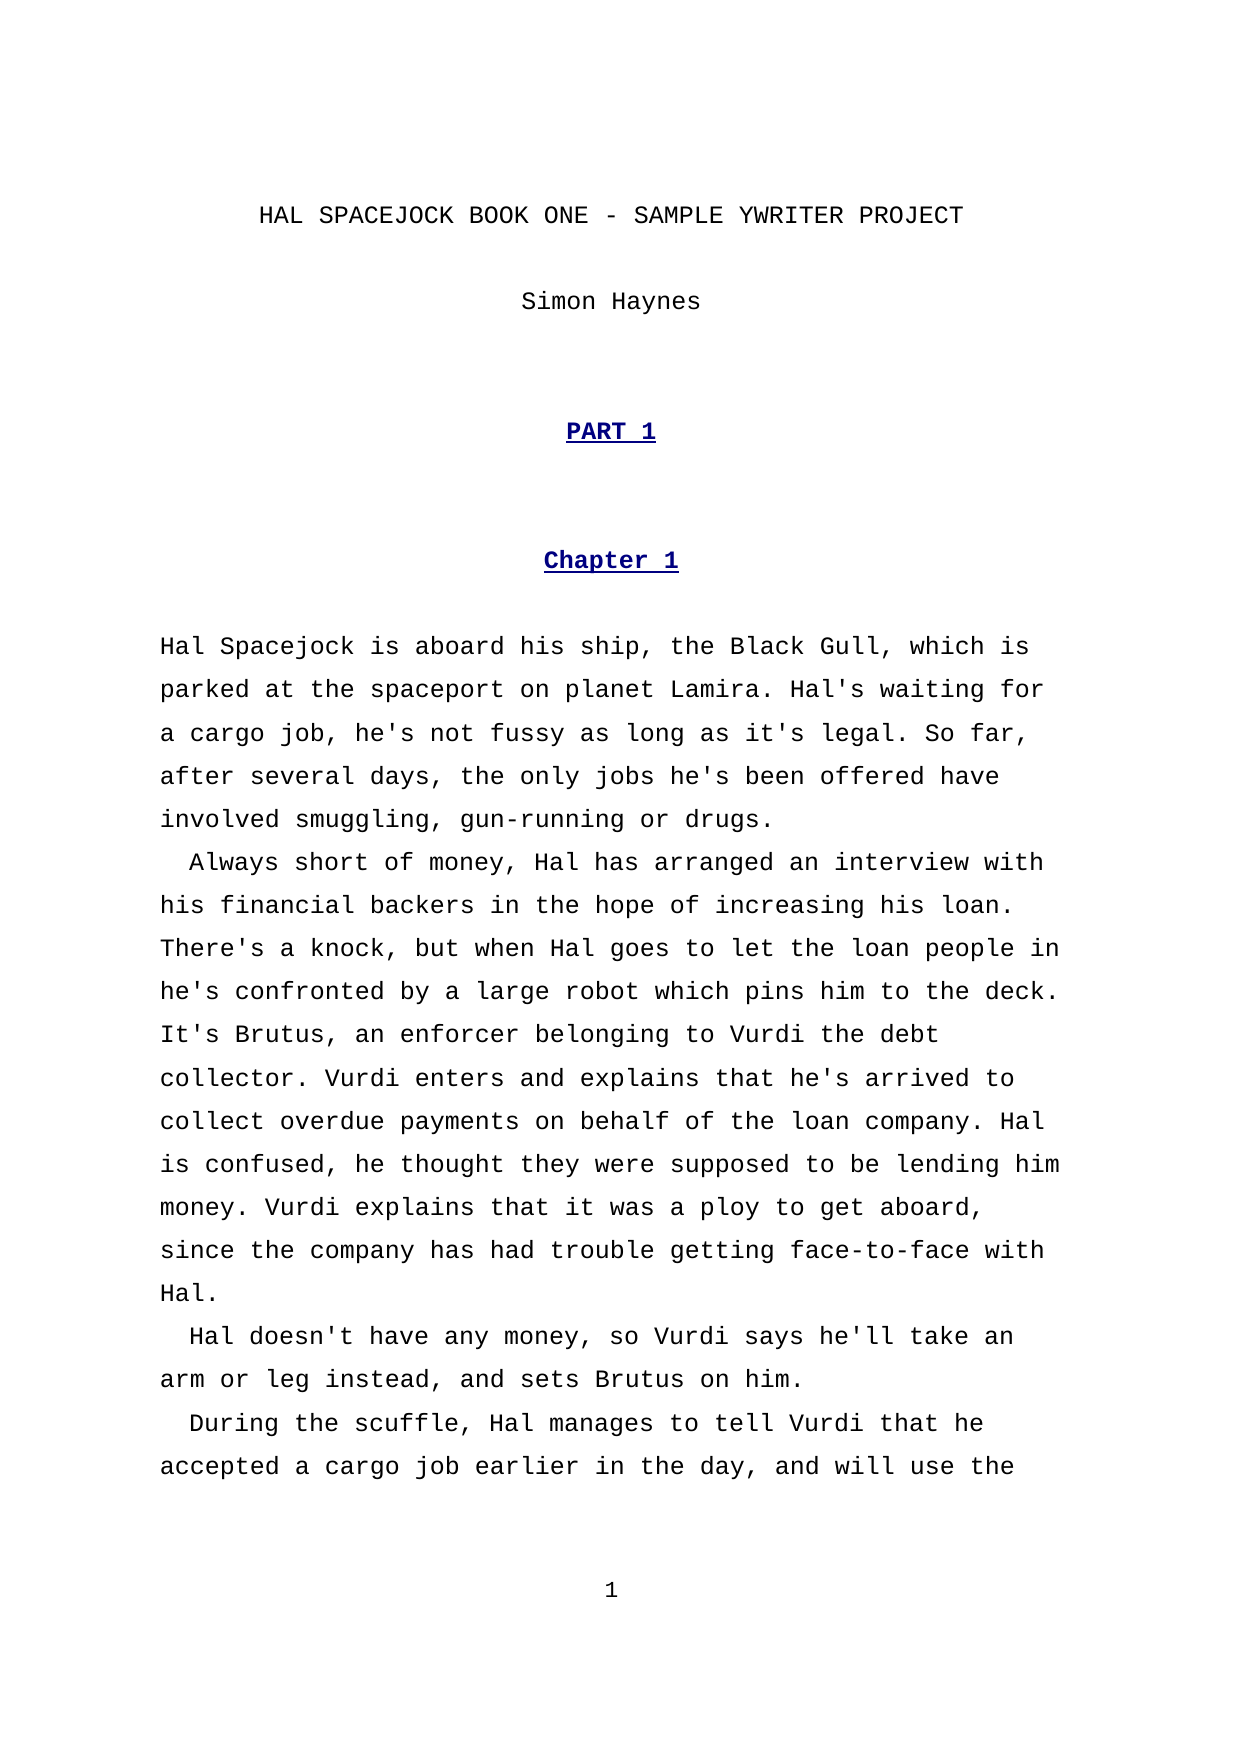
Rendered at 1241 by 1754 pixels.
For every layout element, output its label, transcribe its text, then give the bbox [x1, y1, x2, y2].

subtitle Chapter 1 [159, 534, 1063, 577]
text Always short of money, Hal has arranged an interview with his financial backers in the hope of increasing his loan. There's a knock, but when Hal goes to let the loan people in he's confronted by a large robot which pins him to the deck. It's Brutus, an enforcer belonging to Vurdi the debt collector. Vurdi enters and explains that he's arrived to collect overdue payments on behalf of the loan company. Hal is confused, he thought they were supposed to be lending him money. Vurdi explains that it was a ploy to get aboard, since the company has had trouble getting face-to-face with Hal. [159, 836, 1063, 1310]
text Hal doesn't have any money, so Vurdi says he'll take an arm or leg instead, and sets Brutus on him. [159, 1310, 1063, 1396]
subtitle Simon Haynes [159, 275, 1063, 318]
text Hal Spacejock is aboard his ship, the Black Gull, which is parked at the spaceport on planet Lamira. Hal's waiting for a cargo job, he's not fussy as long as it's legal. So far, after several days, the only jobs he's been offered have involved smuggling, gun-running or drugs. [159, 620, 1063, 836]
title Hal Spacejock book one - Sample yWriter Project [159, 189, 1063, 232]
text During the scuffle, Hal manages to tell Vurdi that he accepted a cargo job earlier in the day, and will use the [159, 1396, 1063, 1483]
subtitle Part 1 [159, 404, 1063, 448]
